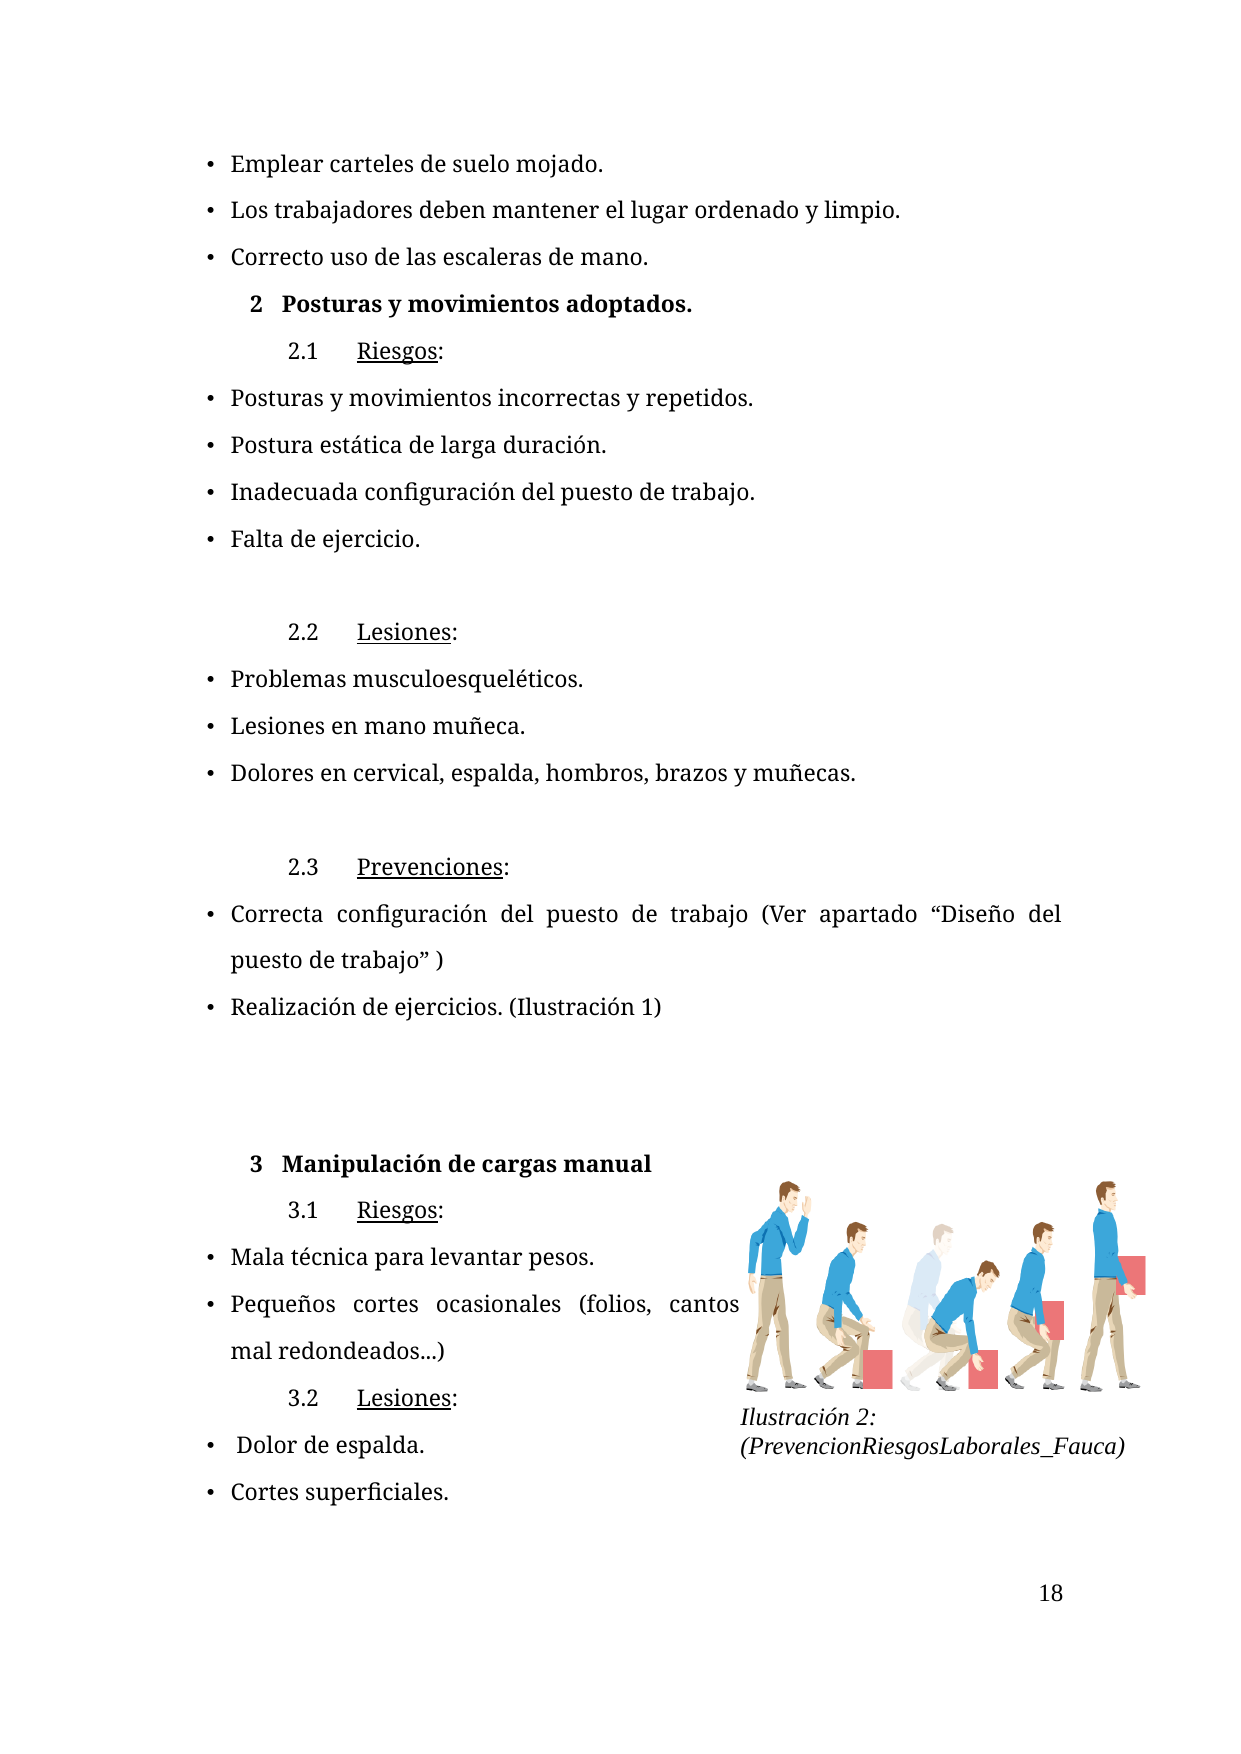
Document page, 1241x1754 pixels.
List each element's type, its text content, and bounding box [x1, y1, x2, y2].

list Emplear carteles de suelo mojado. [207, 148, 1063, 179]
list Riesgos: [282, 1194, 740, 1226]
list Falta de ejercicio. [207, 523, 1063, 554]
list Prevenciones: [282, 851, 1063, 882]
list Problemas musculoesqueléticos. [207, 663, 1063, 694]
list Ilustración 2:(PrevencionRiesgosLaborales_Fauca) [740, 1397, 1151, 1459]
list Realización de ejercicios. (Ilustración 1) [207, 991, 1063, 1023]
list Dolores en cervical, espalda, hombros, brazos y muñecas. [207, 757, 1063, 788]
list Mala técnica para levantar pesos. [207, 1241, 740, 1273]
list Lesiones: [282, 1382, 740, 1413]
list Los trabajadores deben mantener el lugar ordenado y limpio. [207, 194, 1063, 226]
list Riesgos: [282, 335, 1063, 366]
list Pequeños cortes ocasionales (folios, cantos mal redondeados...) [207, 1288, 740, 1366]
list Posturas y movimientos incorrectas y repetidos. [207, 382, 1063, 413]
list Correcta configuración del puesto de trabajo (Ver apartado “Diseño del puesto de trabajo” ) [207, 898, 1063, 976]
picture [740, 1170, 1152, 1397]
list Postura estática de larga duración. [207, 429, 1063, 460]
list Lesiones: [282, 616, 1063, 648]
list Inadecuada configuración del puesto de trabajo. [207, 476, 1063, 507]
list Manipulación de cargas manual [244, 1148, 1151, 1179]
list Posturas y movimientos adoptados. [244, 288, 1063, 319]
list Lesiones en mano muñeca. [207, 710, 1063, 741]
list Correcto uso de las escaleras de mano. [207, 241, 1063, 273]
list Cortes superficiales. [207, 1476, 1063, 1507]
list Dolor de espalda. [207, 1429, 1063, 1460]
